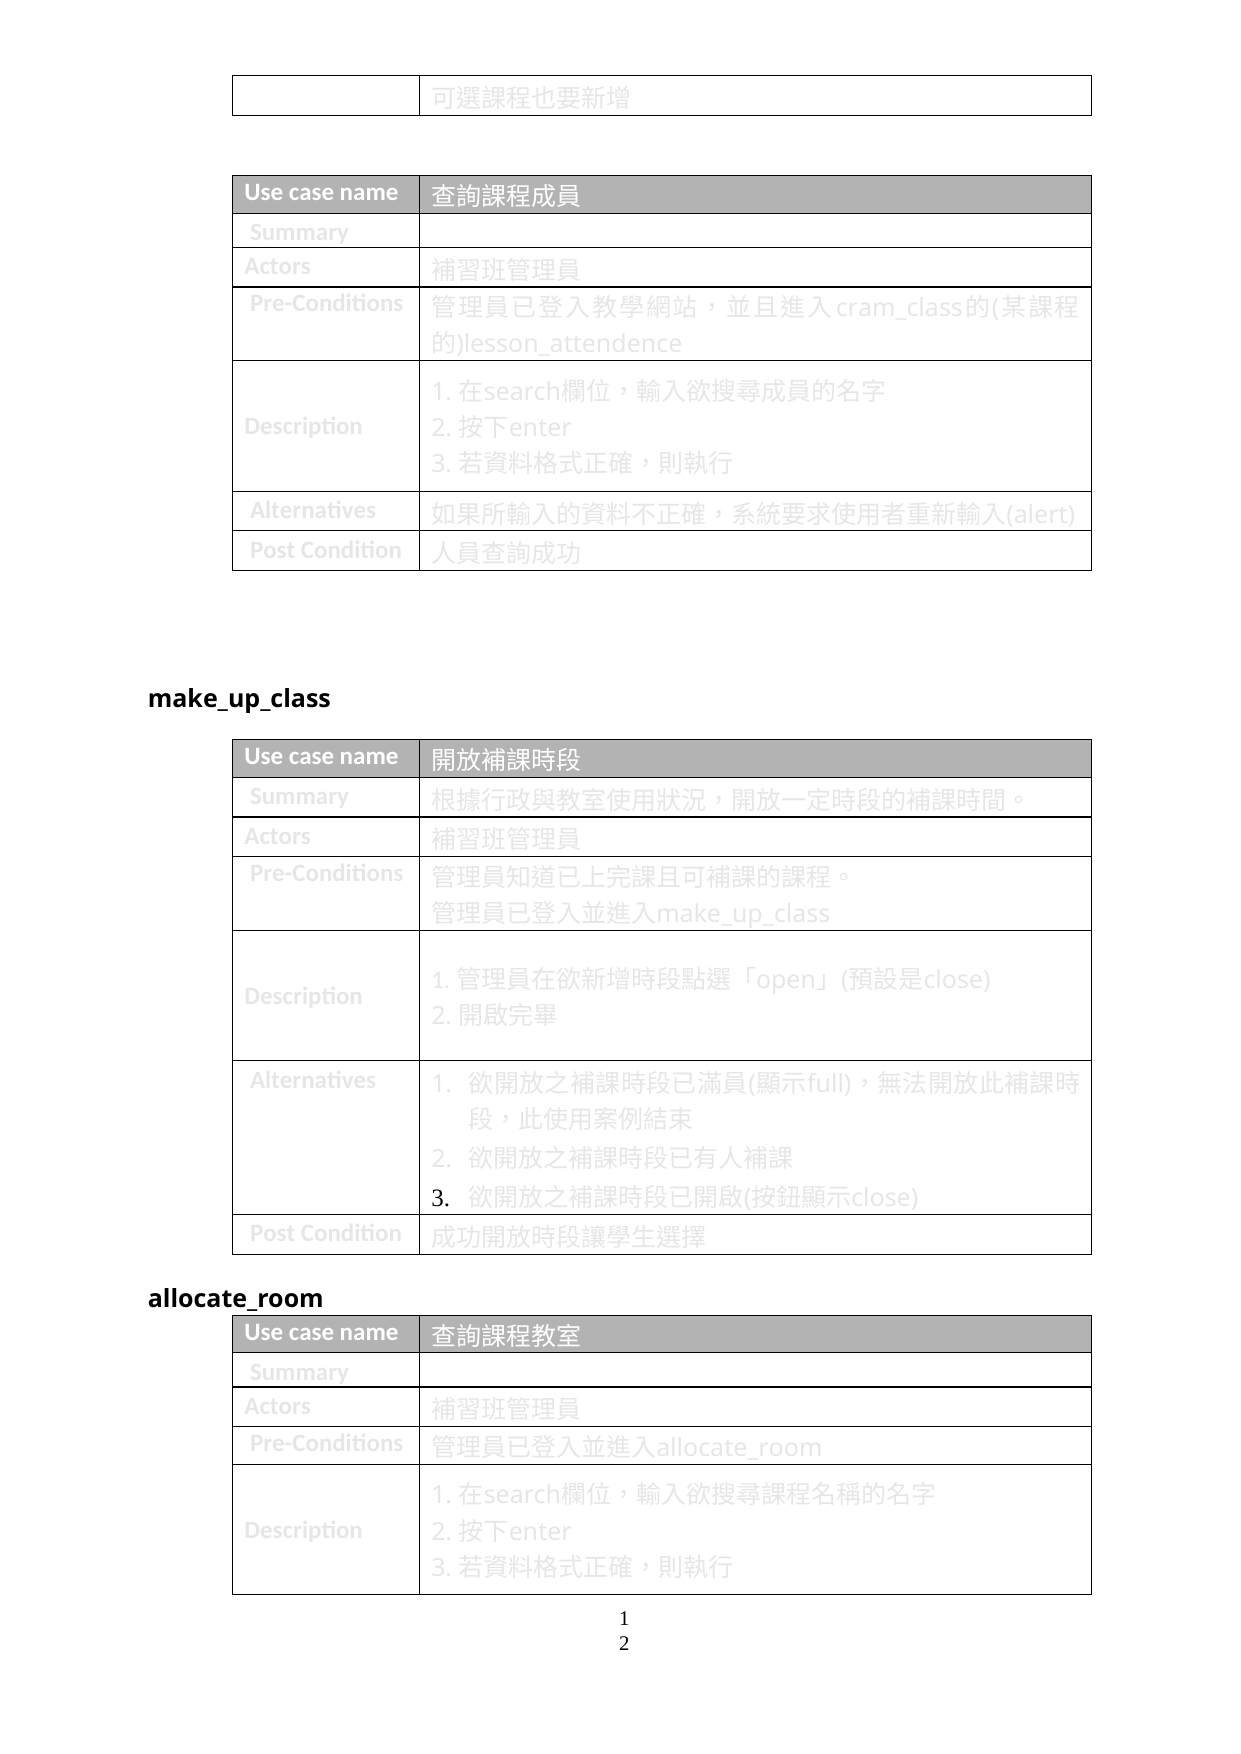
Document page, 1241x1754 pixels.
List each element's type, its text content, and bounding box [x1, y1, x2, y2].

table_cell Actors [233, 818, 419, 856]
table_cell Pre-Conditions [233, 288, 419, 360]
table_header Use case name [233, 740, 419, 777]
table_cell Actors [233, 248, 419, 286]
table_header Use case name [233, 176, 419, 213]
table_cell [233, 76, 419, 115]
table_cell Alternatives [233, 1061, 419, 1214]
table_cell 補習班管理員 [420, 1388, 1091, 1426]
table_header Use case name [233, 1316, 419, 1352]
table_cell Pre-Conditions [233, 857, 419, 930]
table_cell Summary [233, 214, 419, 247]
table_header 查詢課程教室 [420, 1316, 1091, 1352]
table_header 開放補課時段 [420, 740, 1091, 777]
table_cell 管理員已登入並進入allocate_room [420, 1427, 1091, 1463]
table_cell Alternatives [233, 492, 419, 530]
table_cell Description [233, 1465, 419, 1594]
table_cell 可選課程也要新增 [420, 76, 1091, 115]
table_cell 補習班管理員 [420, 818, 1091, 856]
table_cell Pre-Conditions [233, 1427, 419, 1463]
table_cell Actors [233, 1388, 419, 1426]
table_cell Description [233, 361, 419, 491]
table_cell Post Condition [233, 1215, 419, 1253]
text allocate_room [148, 1281, 1092, 1315]
table_cell Description [233, 931, 419, 1060]
table_cell 如果所輸入的資料不正確，系統要求使用者重新輸入(alert) [420, 492, 1091, 530]
table_header 查詢課程成員 [420, 176, 1091, 213]
table_cell 補習班管理員 [420, 248, 1091, 286]
table_cell 人員查詢成功 [420, 531, 1091, 570]
table_cell 成功開放時段讓學生選擇 [420, 1215, 1091, 1253]
table_cell [420, 1353, 1091, 1386]
table_cell 1. 在search欄位，輸入欲搜尋成員的名字 2. 按下enter 3. 若資料格式正確，則執行 [420, 361, 1091, 491]
table_cell 根據行政與教室使用狀況，開放一定時段的補課時間。 [420, 778, 1091, 816]
table_cell 管理員知道已上完課且可補課的課程。 管理員已登入並進入make_up_class [420, 857, 1091, 930]
text make_up_class [148, 680, 1092, 714]
table_cell 欲開放之補課時段已滿員(顯示full)，無法開放此補課時段，此使用案例結束 欲開放之補課時段已有人補課 欲開放之補課時段已開啟(按鈕顯示close) [420, 1061, 1091, 1214]
table_cell [420, 214, 1091, 247]
table_cell 1. 在search欄位，輸入欲搜尋課程名稱的名字 2. 按下enter 3. 若資料格式正確，則執行 [420, 1465, 1091, 1594]
table_cell Summary [233, 1353, 419, 1386]
table_cell 管理員已登入教學網站，並且進入cram_class的(某課程的)lesson_attendence [420, 288, 1091, 360]
table_cell 1. 管理員在欲新增時段點選「open」(預設是close) 2. 開啟完畢 [420, 931, 1091, 1060]
table_cell Summary [233, 778, 419, 816]
table_cell Post Condition [233, 531, 419, 570]
